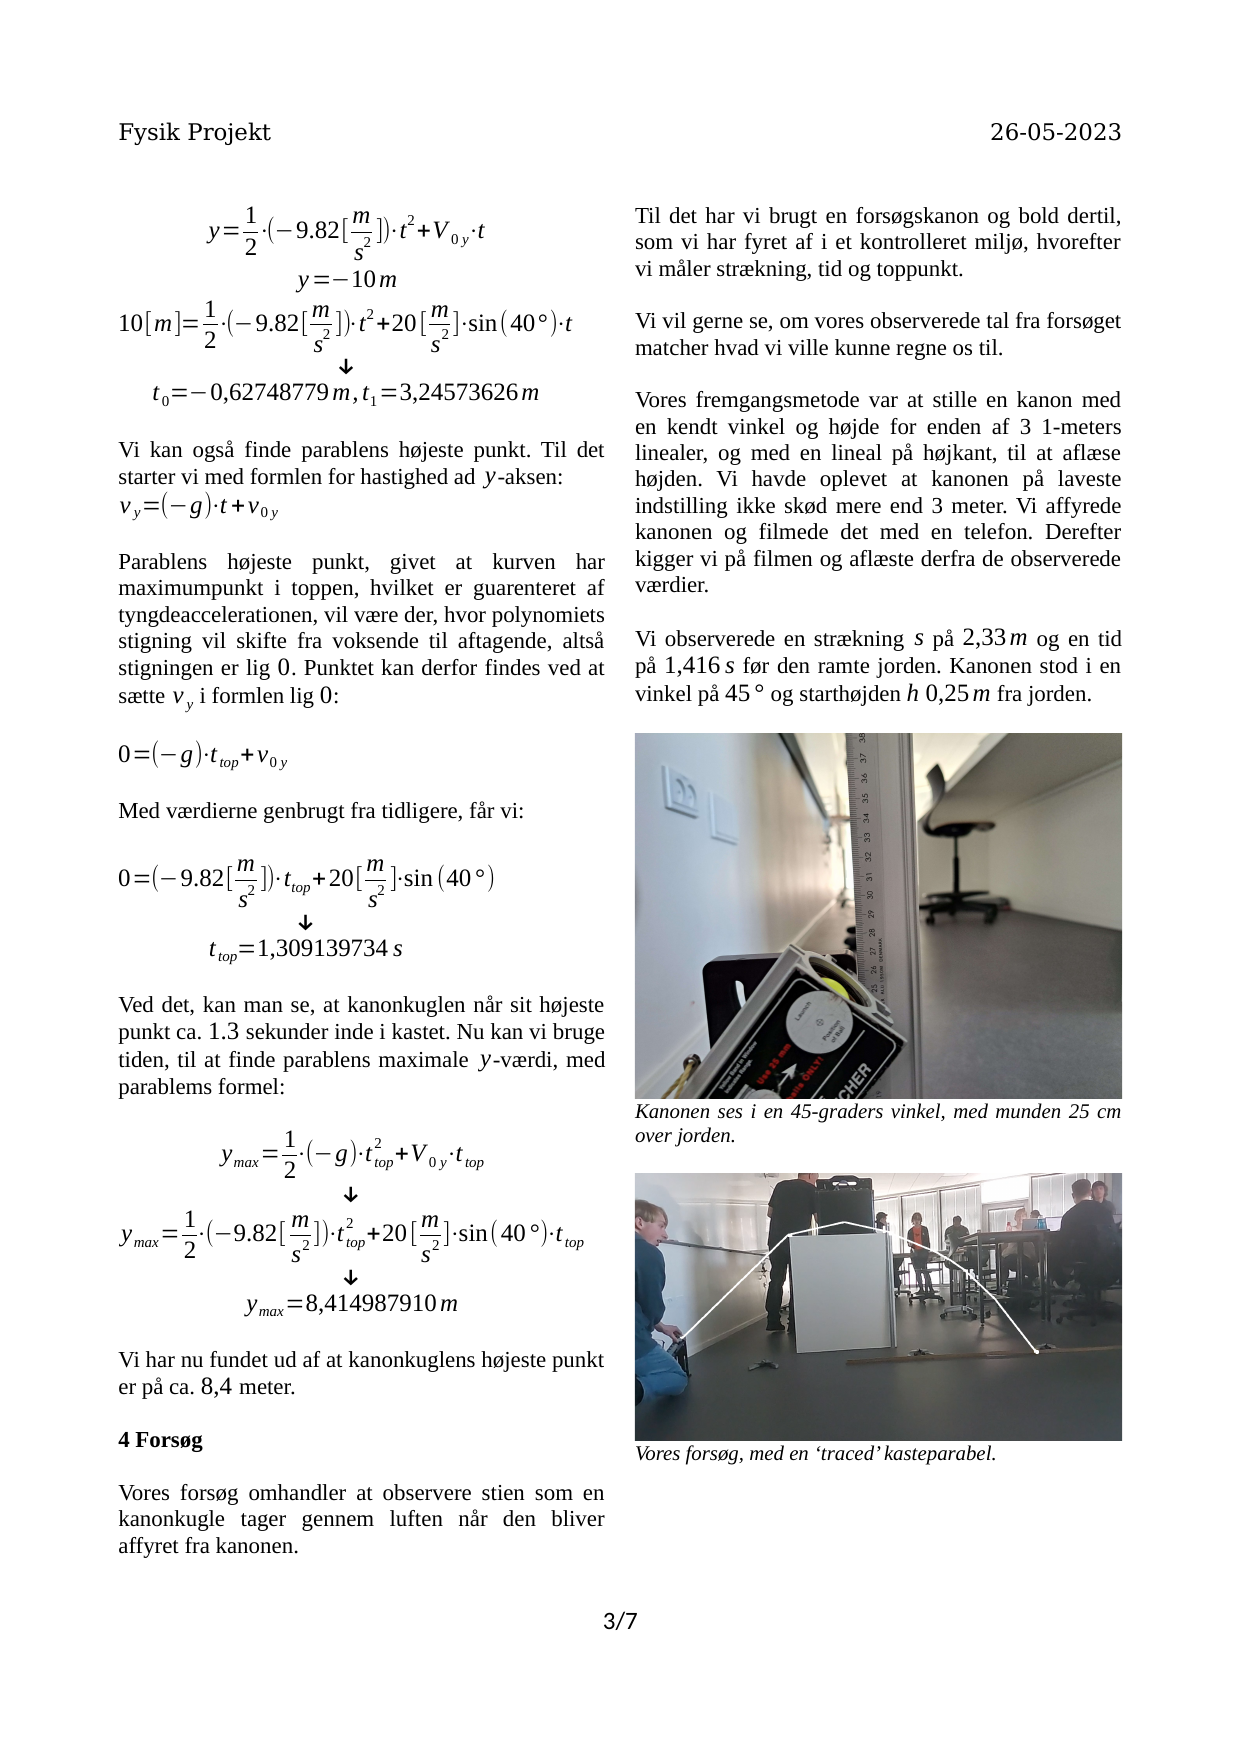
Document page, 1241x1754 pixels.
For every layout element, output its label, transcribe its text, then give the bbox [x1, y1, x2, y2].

text Med værdierne genbrugt fra tidligere, får vi: [118, 797, 605, 824]
picture [634, 733, 1123, 1099]
text Vores forsøg omhandler at observere stien som en kanonkugle tager gennem luften når den bliver affyret fra kanonen. [118, 1479, 605, 1558]
text Ved det, kan man se, at kanonkuglen når sit højeste punkt ca. sekunder inde i kastet. Nu kan vi bruge tiden, til at finde parablens maximale -værdi, med parablems formel: [118, 991, 605, 1099]
text Kanonen ses i en 45-graders vinkel, med munden 25 cm over jorden. [635, 1099, 1122, 1147]
text Vores forsøg, med en ‘traced’ kasteparabel. [635, 1441, 1122, 1465]
text Parablens højeste punkt, givet at kurven har maximumpunkt i toppen, hvilket er guarenteret af tyngdeaccelerationen, vil være der, hvor polynomiets stigning vil skifte fra voksende til aftagende, altså stigningen er lig . Punktet kan derfor findes ved at sætte i formlen lig : [118, 548, 605, 713]
text 4 Forsøg [118, 1426, 605, 1453]
picture [634, 1173, 1123, 1441]
text Vi har nu fundet ud af at kanonkuglens højeste punkt er på ca. meter. [118, 1346, 605, 1400]
text Vores fremgangsmetode var at stille en kanon med en kendt vinkel og højde for enden af 3 1-meters linealer, og med en lineal på højkant, til at aflæse højden. Vi havde oplevet at kanonen på laveste indstilling ikke skød mere end 3 meter. Vi affyrede kanonen og filmede det med en telefon. Derefter kigger vi på filmen og aflæste derfra de observerede værdier. [635, 386, 1122, 597]
text Vi vil gerne se, om vores observerede tal fra forsøget matcher hvad vi ville kunne regne os til. [635, 307, 1122, 360]
text Til det har vi brugt en forsøgskanon og bold dertil, som vi har fyret af i et kontrolleret miljø, hvorefter vi måler strækning, tid og toppunkt. [635, 202, 1122, 281]
text Vi kan også finde parablens højeste punkt. Til det starter vi med formlen for hastighed ad -aksen: [118, 436, 605, 490]
text Vi observerede en strækning på og en tid på før den ramte jorden. Kanonen stod i en vinkel på og starthøjden fra jorden. [635, 624, 1122, 707]
